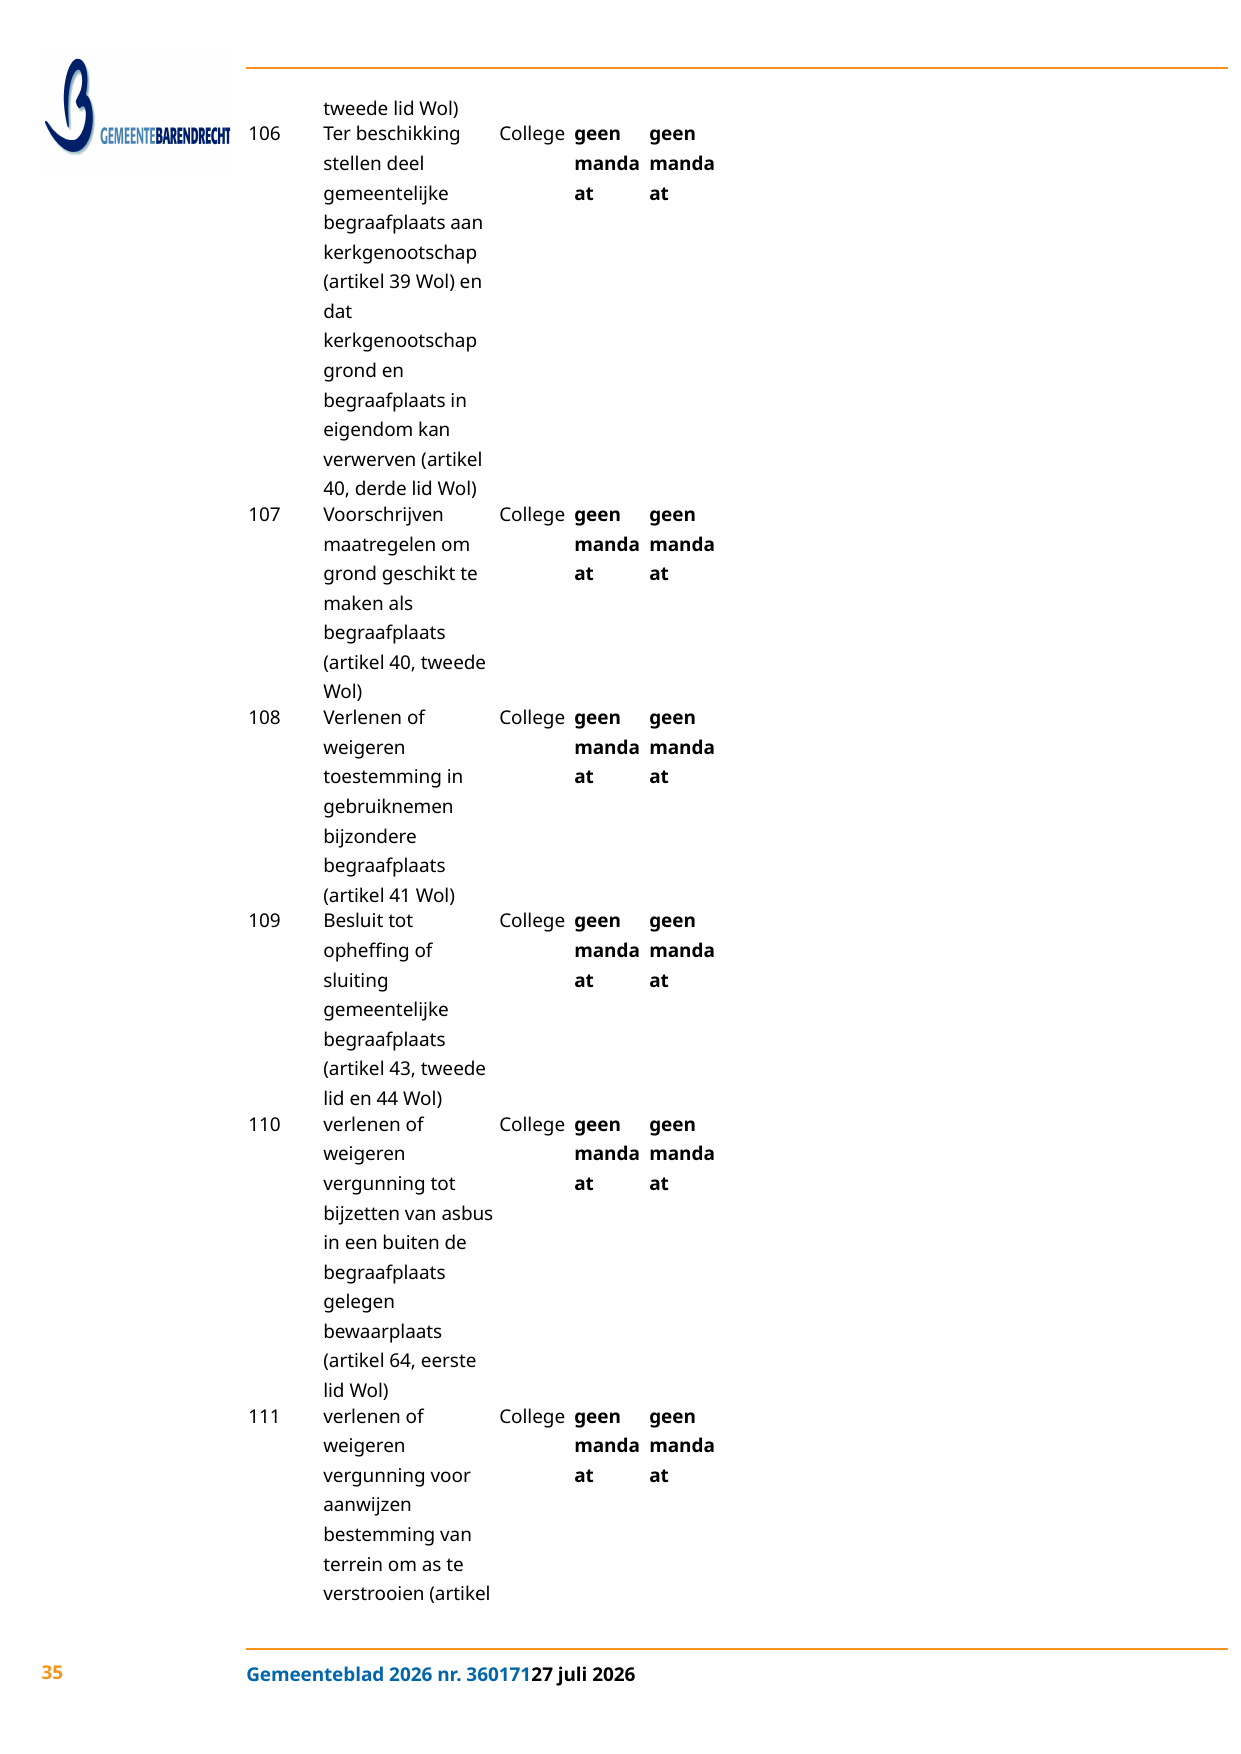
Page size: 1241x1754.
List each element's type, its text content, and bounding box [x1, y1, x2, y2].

table_cell geen mandaat [574, 501, 649, 704]
table_cell [248, 95, 323, 121]
picture [41, 47, 231, 172]
table_cell College [499, 121, 574, 501]
table_cell [904, 1403, 992, 1606]
table_cell [904, 501, 992, 704]
table_cell [992, 908, 1152, 1111]
table_cell 108 [248, 705, 323, 908]
table_cell tweede lid Wol) [323, 95, 499, 121]
table_cell [816, 1111, 904, 1403]
table_cell [992, 705, 1152, 908]
table_cell [724, 908, 816, 1111]
table_cell Ter beschikking stellen deel gemeentelijke begraafplaats aan kerkgenootschap (artikel 39 Wol) en dat kerkgenootschap grond en begraafplaats in eigendom kan verwerven (artikel 40, derde lid Wol) [323, 121, 499, 501]
table_cell College [499, 1403, 574, 1606]
table_cell [992, 1403, 1152, 1606]
table_cell 110 [248, 1111, 323, 1403]
table_cell [724, 705, 816, 908]
table_cell geen mandaat [574, 1403, 649, 1606]
table_cell geen mandaat [574, 908, 649, 1111]
table_cell [992, 95, 1152, 121]
table_cell 107 [248, 501, 323, 704]
table_cell geen mandaat [574, 705, 649, 908]
table_cell [724, 1111, 816, 1403]
table_cell [904, 121, 992, 501]
table_cell verlenen of weigeren vergunning voor aanwijzen bestemming van terrein om as te verstrooien (artikel [323, 1403, 499, 1606]
table_cell [724, 121, 816, 501]
table_cell geen mandaat [649, 501, 724, 704]
table_cell [816, 705, 904, 908]
table_cell [816, 501, 904, 704]
table_cell [816, 121, 904, 501]
table_cell [499, 95, 574, 121]
table_cell [816, 1403, 904, 1606]
table_cell Besluit tot opheffing of sluiting gemeentelijke begraafplaats (artikel 43, tweede lid en 44 Wol) [323, 908, 499, 1111]
table_cell geen mandaat [649, 1403, 724, 1606]
table_cell 111 [248, 1403, 323, 1606]
table_cell [724, 1403, 816, 1606]
table_cell verlenen of weigeren vergunning tot bijzetten van asbus in een buiten de begraafplaats gelegen bewaarplaats (artikel 64, eerste lid Wol) [323, 1111, 499, 1403]
table_cell geen mandaat [649, 908, 724, 1111]
table_cell [724, 95, 816, 121]
table_cell College [499, 908, 574, 1111]
table_cell Verlenen of weigeren toestemming in gebruiknemen bijzondere begraafplaats (artikel 41 Wol) [323, 705, 499, 908]
table_cell Voorschrijven maatregelen om grond geschikt te maken als begraafplaats (artikel 40, tweede Wol) [323, 501, 499, 704]
table_cell College [499, 1111, 574, 1403]
table_cell 106 [248, 121, 323, 501]
table_cell [574, 95, 649, 121]
table_cell [816, 908, 904, 1111]
table_cell [904, 705, 992, 908]
table_cell geen mandaat [649, 1111, 724, 1403]
table_cell [724, 501, 816, 704]
table_cell geen mandaat [649, 121, 724, 501]
table_cell [992, 121, 1152, 501]
table_cell geen mandaat [574, 1111, 649, 1403]
table_cell [904, 1111, 992, 1403]
table_cell 109 [248, 908, 323, 1111]
table_cell [992, 1111, 1152, 1403]
table_cell geen mandaat [574, 121, 649, 501]
table_cell [904, 908, 992, 1111]
table_cell [816, 95, 904, 121]
table_cell College [499, 705, 574, 908]
table_cell [992, 501, 1152, 704]
table_cell geen mandaat [649, 705, 724, 908]
table_cell [904, 95, 992, 121]
table_cell [649, 95, 724, 121]
table_cell College [499, 501, 574, 704]
